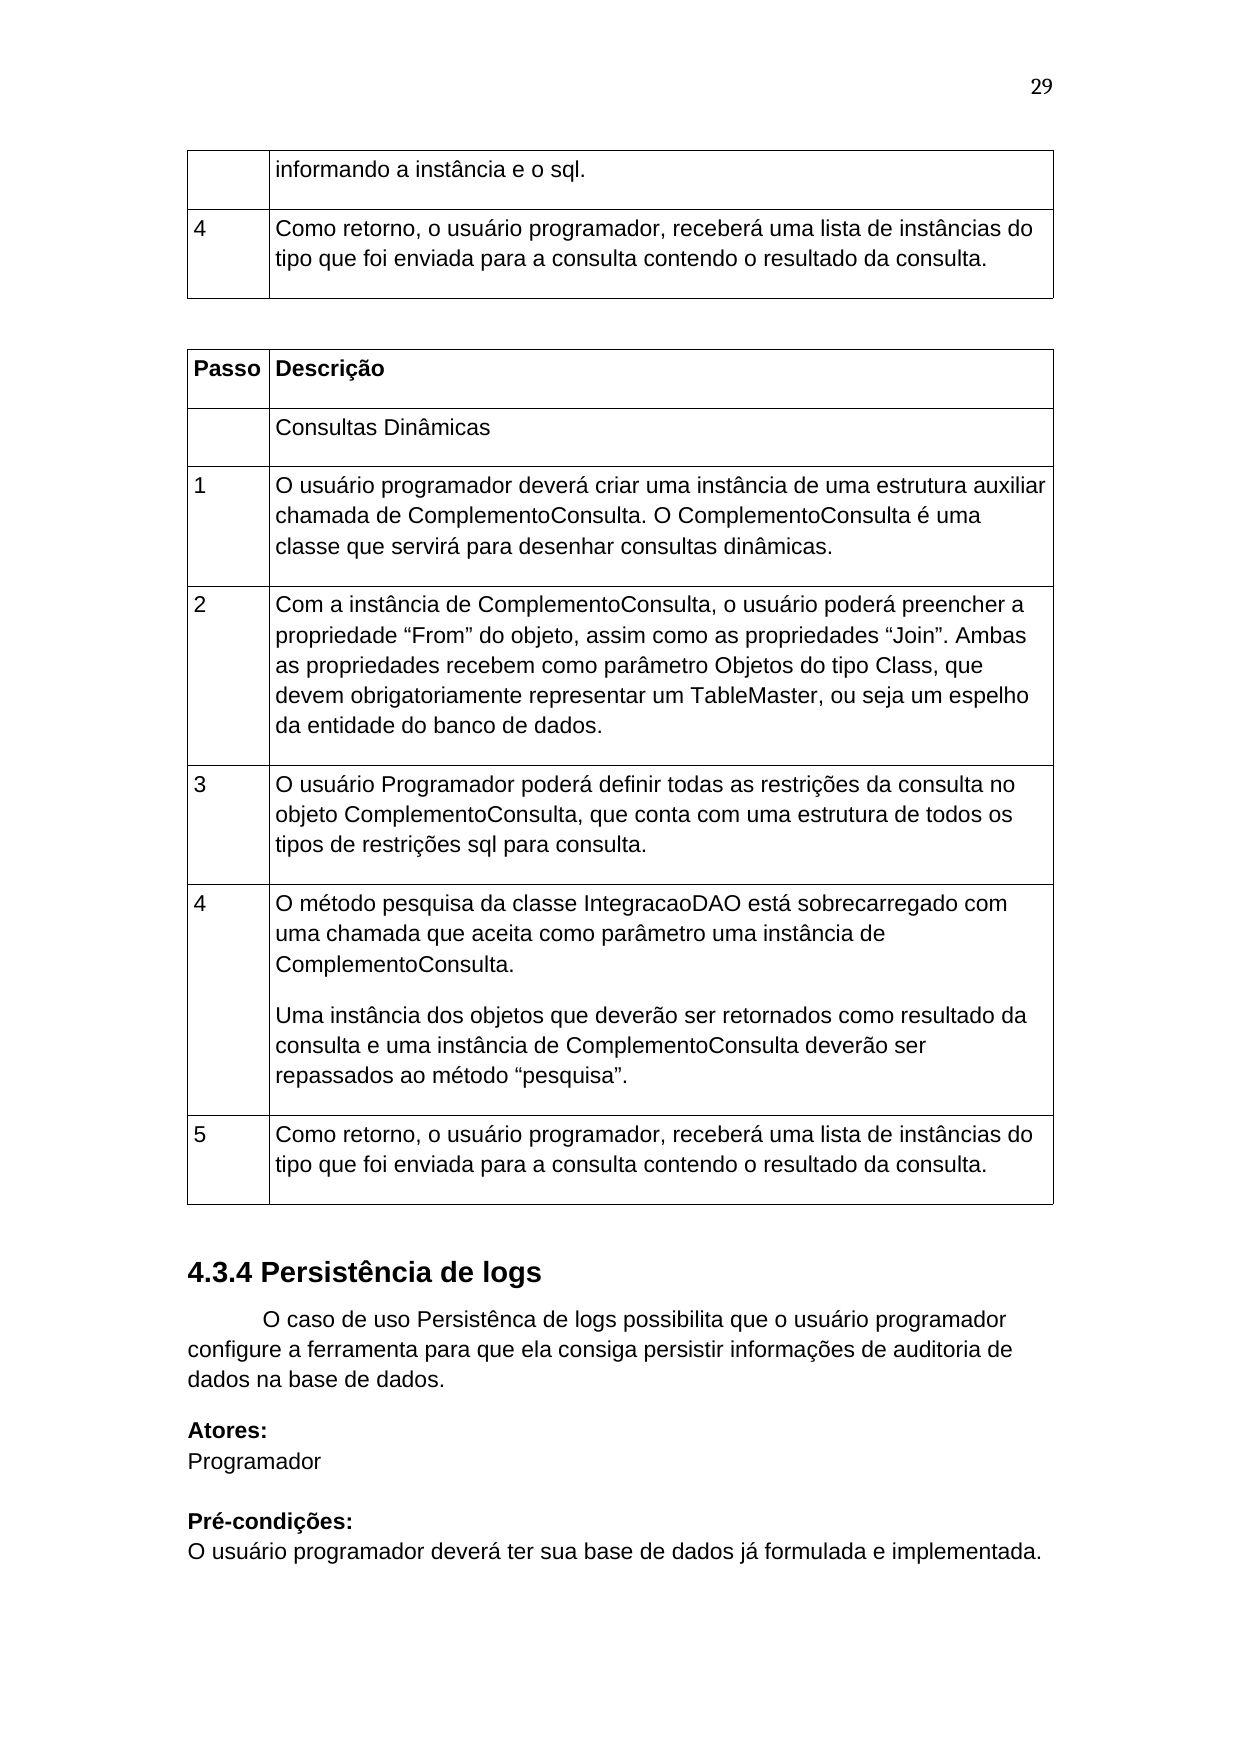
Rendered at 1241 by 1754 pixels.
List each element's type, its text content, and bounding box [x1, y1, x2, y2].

table_cell O método pesquisa da classe IntegracaoDAO está sobrecarregado com uma chamada que aceita como parâmetro uma instância de ComplementoConsulta. Uma instância dos objetos que deverão ser retornados como resultado da consulta e uma instância de ComplementoConsulta deverão ser repassados ao método “pesquisa”. [270, 885, 1053, 1115]
table_cell O usuário Programador poderá definir todas as restrições da consulta no objeto ComplementoConsulta, que conta com uma estrutura de todos os tipos de restrições sql para consulta. [270, 766, 1053, 884]
table_cell Consultas Dinâmicas [270, 409, 1053, 466]
table_cell 4 [188, 885, 269, 1115]
text O caso de uso Persistênca de logs possibilita que o usuário programador configure a ferramenta para que ela consiga persistir informações de auditoria de dados na base de dados. [187, 1306, 1053, 1393]
table_cell informando a instância e o sql. [270, 151, 1053, 209]
table_cell O usuário programador deverá criar uma instância de uma estrutura auxiliar chamada de ComplementoConsulta. O ComplementoConsulta é uma classe que servirá para desenhar consultas dinâmicas. [270, 467, 1053, 586]
table_cell 2 [188, 587, 269, 765]
table_cell 1 [188, 467, 269, 586]
table_header Descrição [270, 350, 1053, 408]
subtitle 4.3.4 Persistência de logs [187, 1255, 1053, 1288]
table_cell Como retorno, o usuário programador, receberá uma lista de instâncias do tipo que foi enviada para a consulta contendo o resultado da consulta. [270, 1116, 1053, 1204]
table_cell 5 [188, 1116, 269, 1204]
table_cell Com a instância de ComplementoConsulta, o usuário poderá preencher a propriedade “From” do objeto, assim como as propriedades “Join”. Ambas as propriedades recebem como parâmetro Objetos do tipo Class, que devem obrigatoriamente representar um TableMaster, ou seja um espelho da entidade do banco de dados. [270, 587, 1053, 765]
table_cell [188, 409, 269, 466]
list Programador [187, 1448, 1053, 1474]
table_cell 3 [188, 766, 269, 884]
table_cell [188, 151, 269, 209]
table_header Passo [188, 350, 269, 408]
list O usuário programador deverá ter sua base de dados já formulada e implementada. [187, 1538, 1053, 1565]
list Pré-condições: [187, 1508, 1053, 1534]
table_cell Como retorno, o usuário programador, receberá uma lista de instâncias do tipo que foi enviada para a consulta contendo o resultado da consulta. [270, 210, 1053, 298]
list Atores: [187, 1417, 1053, 1444]
table_cell 4 [188, 210, 269, 298]
